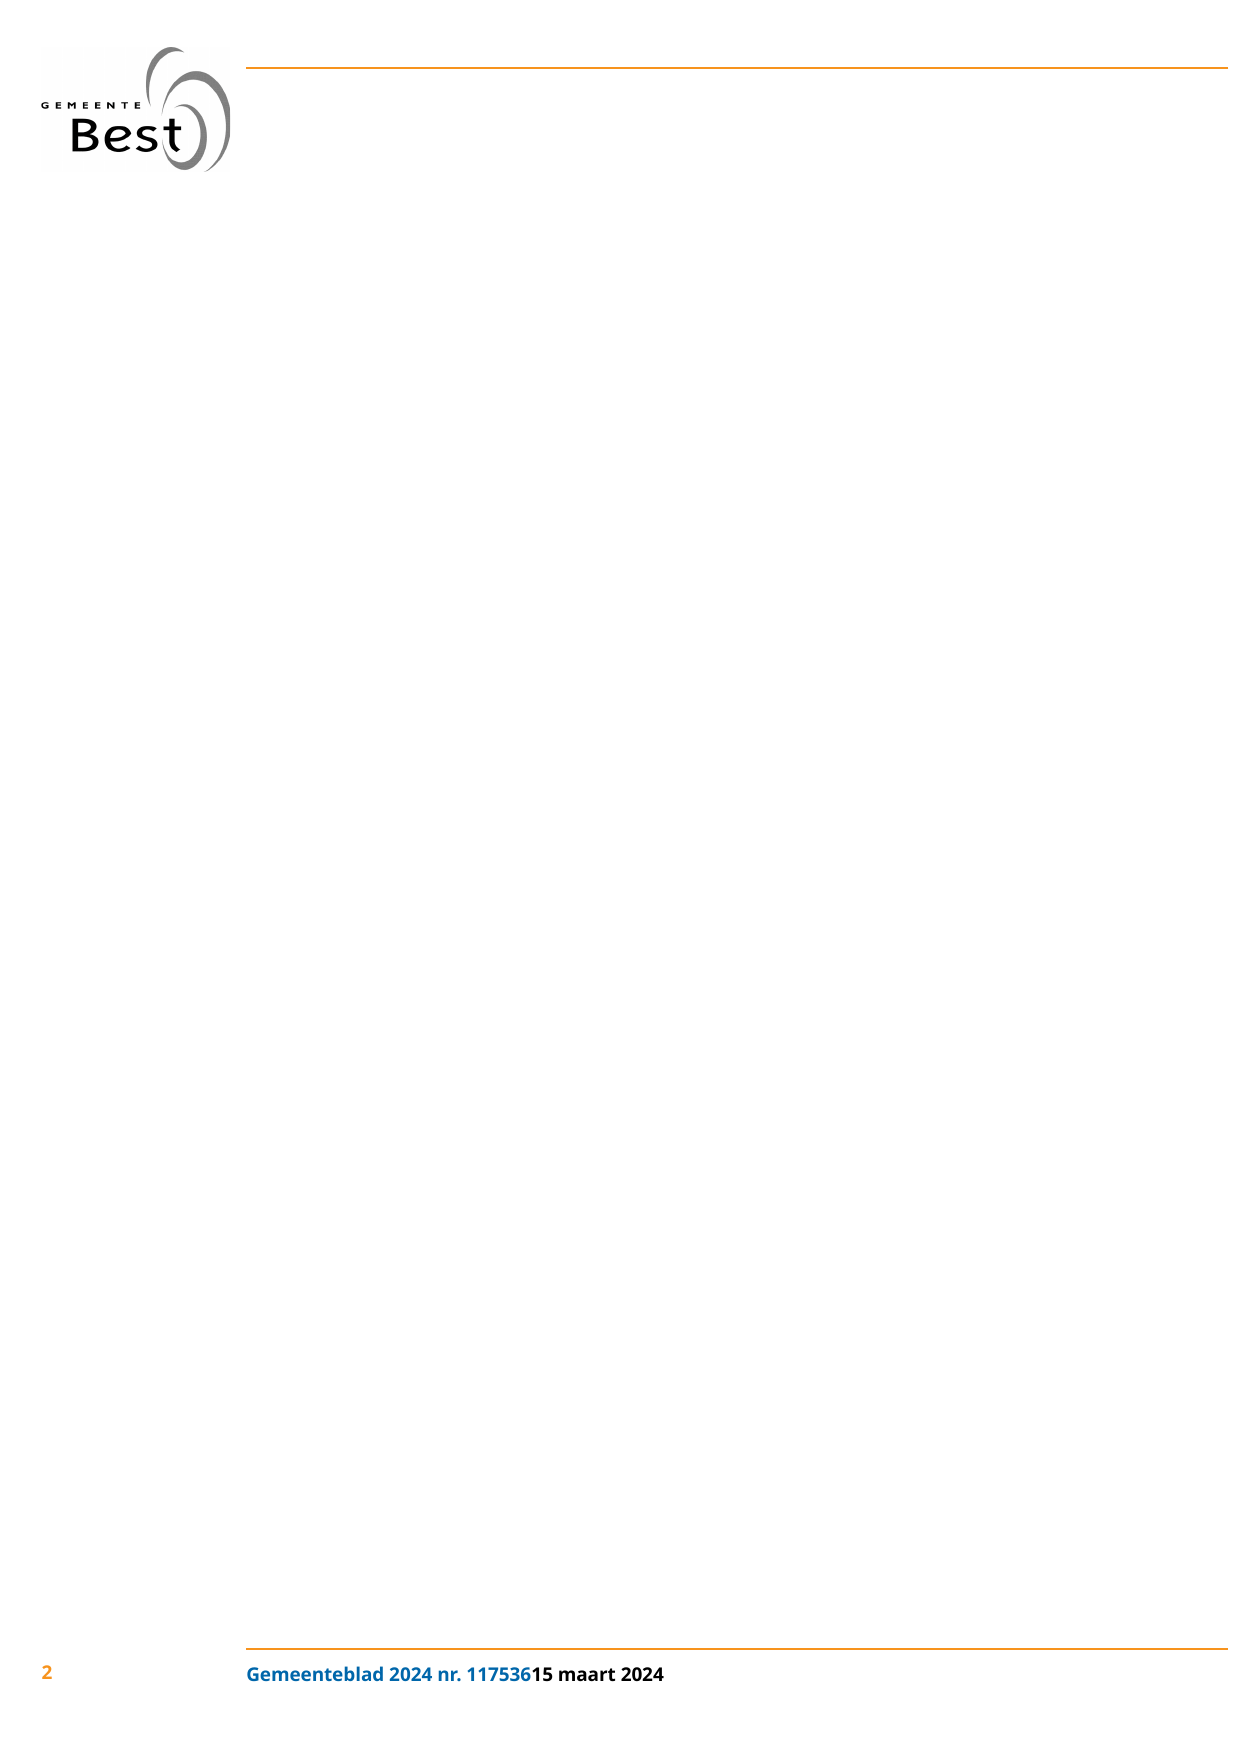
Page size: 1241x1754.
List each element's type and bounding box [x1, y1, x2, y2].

picture [41, 47, 231, 172]
